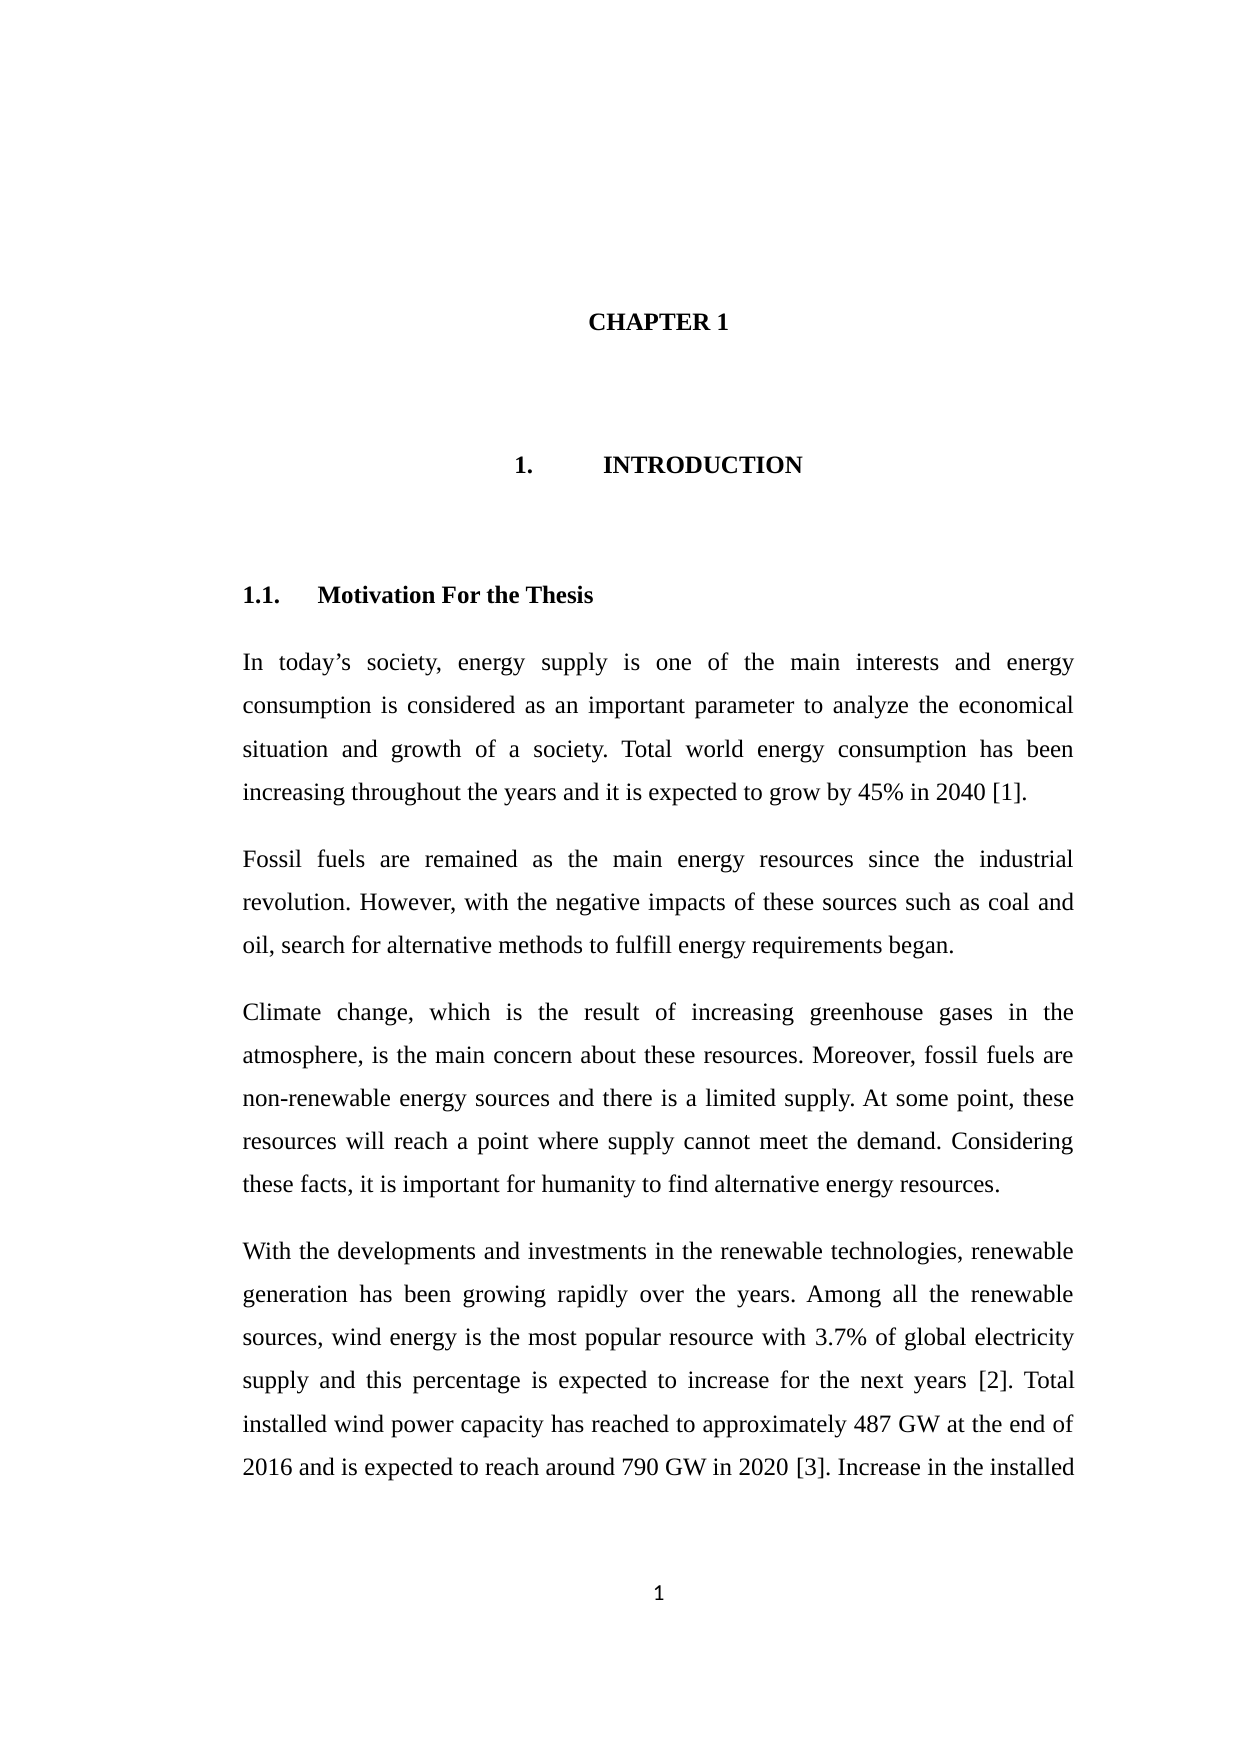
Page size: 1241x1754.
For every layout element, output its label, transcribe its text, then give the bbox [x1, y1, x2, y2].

text Climate change, which is the result of increasing greenhouse gases in the atmosphere, is the main concern about these resources. Moreover, fossil fuels are non-renewable energy sources and there is a limited supply. At some point, these resources will reach a point where supply cannot meet the demand. Considering these facts, it is important for humanity to find alternative energy resources. [242, 997, 1075, 1198]
text Fossil fuels are remained as the main energy resources since the industrial revolution. However, with the negative impacts of these sources such as coal and oil, search for alternative methods to fulfill energy requirements began. [242, 844, 1075, 959]
subtitle CHAPTER 1 [242, 307, 1075, 336]
text In today’s society, energy supply is one of the main interests and energy consumption is considered as an important parameter to analyze the economical situation and growth of a society. Total world energy consumption has been increasing throughout the years and it is expected to grow by 45% in 2040 [1]⁠. [242, 647, 1075, 806]
text With the developments and investments in the renewable technologies, renewable generation has been growing rapidly over the years. Among all the renewable sources, wind energy is the most popular resource with 3.7% of global electricity supply and this percentage is expected to increase for the next years [2]⁠. Total installed wind power capacity has reached to approximately 487 GW at the end of 2016 and is expected to reach around 790 GW in 2020 [3]⁠. Increase in the installed [242, 1236, 1075, 1481]
subtitle INTRODUCTION [242, 450, 1075, 479]
subtitle Motivation For the Thesis [242, 581, 1075, 609]
